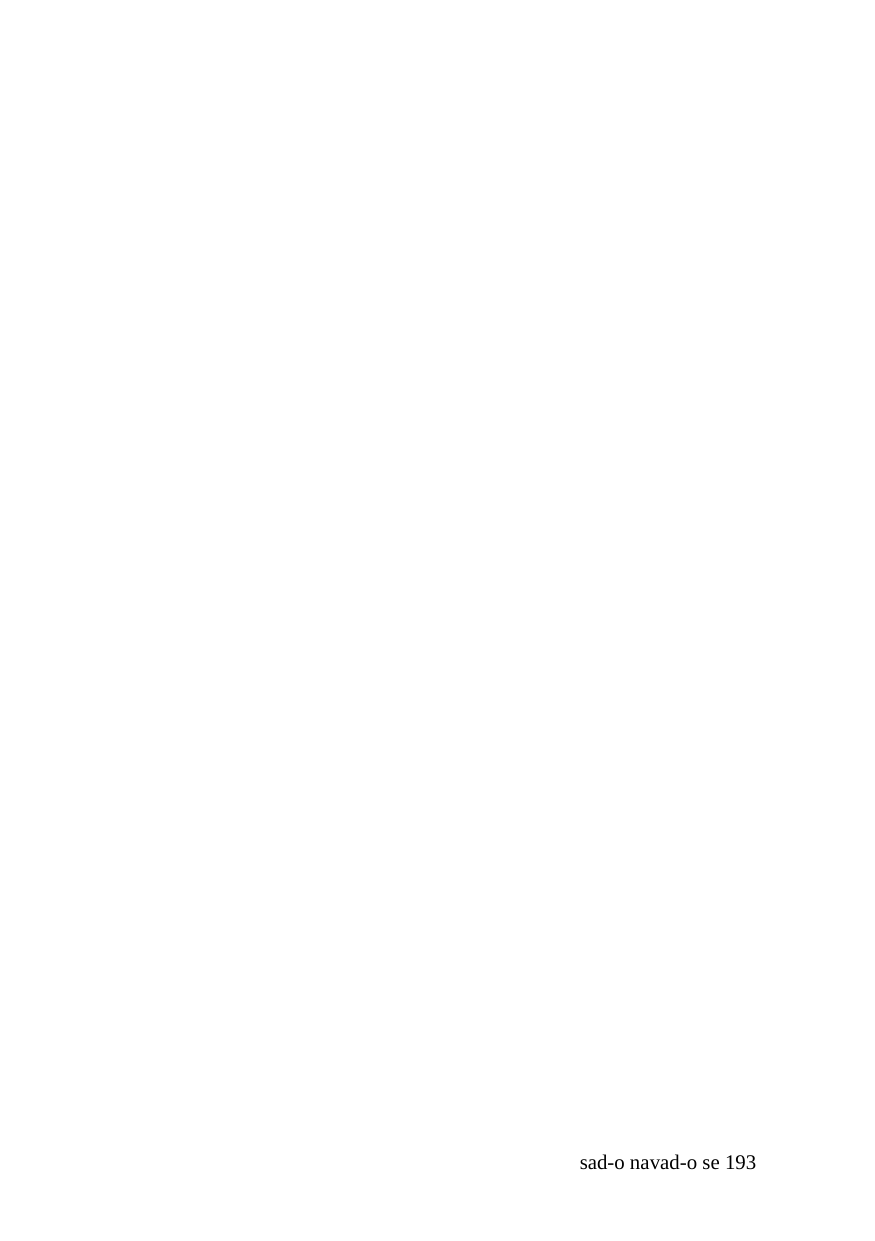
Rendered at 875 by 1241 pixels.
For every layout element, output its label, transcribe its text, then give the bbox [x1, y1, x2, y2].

text sad-o navad-o se 193 [118, 1150, 756, 1174]
